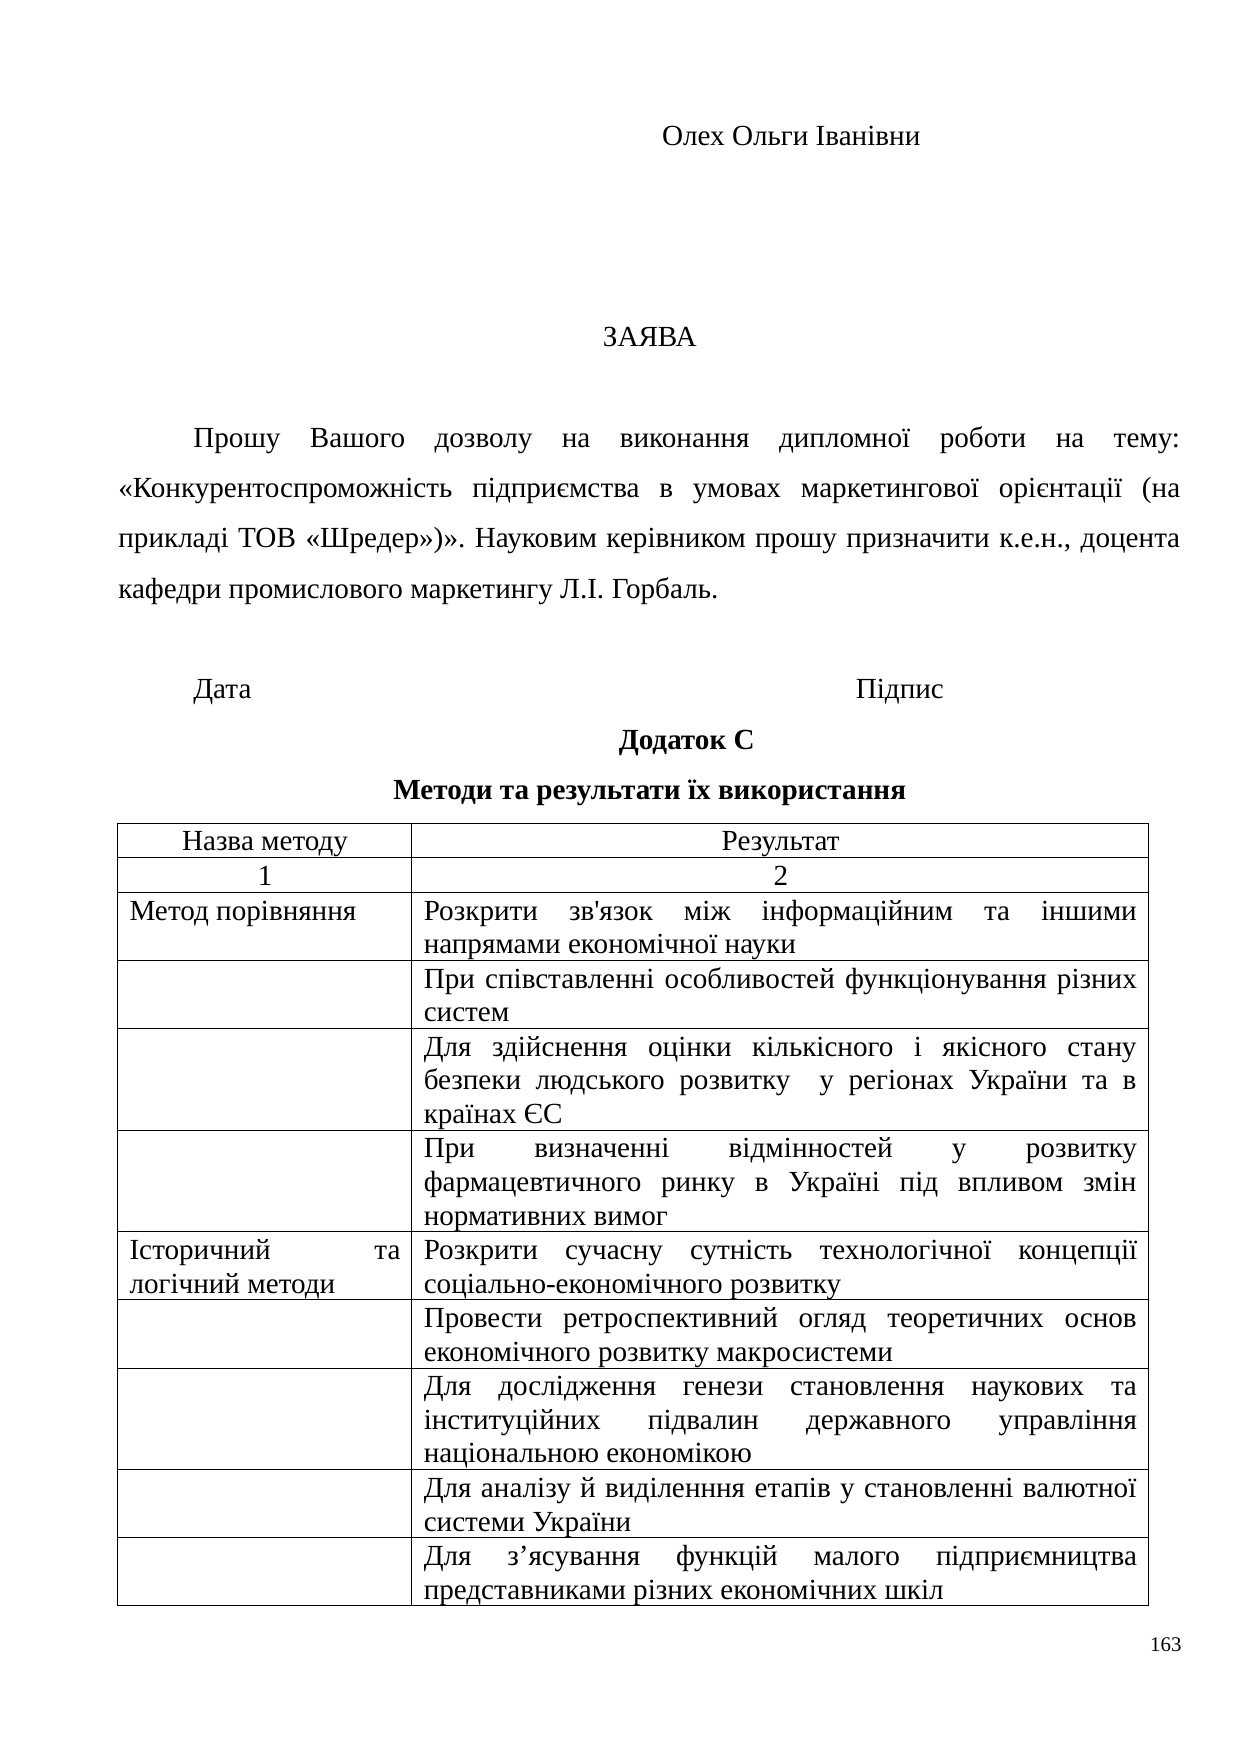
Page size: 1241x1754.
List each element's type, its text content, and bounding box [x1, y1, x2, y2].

text Дата Підпис [118, 672, 1181, 705]
text Методи та результати їх використання [118, 772, 1181, 806]
table_cell [118, 1131, 411, 1231]
table_cell [118, 1029, 411, 1129]
text ЗАЯВА [118, 319, 1181, 353]
table_cell Розкрити сучасну сутність технологічної концепції соціально-економічного розвитку [412, 1232, 1148, 1299]
table_cell [118, 961, 411, 1028]
table_cell Метод порівняння [118, 893, 411, 960]
table_cell Для дослідження генези становлення наукових та інституційних підвалин державного управління національною економікою [412, 1369, 1148, 1469]
table_cell Провести ретроспективний огляд теоретичних основ економічного розвитку макросистеми [412, 1300, 1148, 1367]
table_cell [118, 1470, 411, 1537]
table_header Результат [412, 824, 1148, 857]
table_cell Розкрити зв'язок між інформаційним та іншими напрямами економічної науки [412, 893, 1148, 960]
text Олех Ольги Іванівни [662, 118, 1181, 152]
table_cell [118, 1300, 411, 1367]
table_cell Історичний та логічний методи [118, 1232, 411, 1299]
table_cell 2 [412, 858, 1148, 892]
text Додаток С [118, 722, 1181, 755]
table_header Назва методу [118, 824, 411, 857]
table_cell Для з’ясування функцій малого підприємництва представниками різних економічних шкіл [412, 1538, 1148, 1605]
table_cell При визначенні відмінностей у розвитку фармацевтичного ринку в Україні під впливом змін нормативних вимог [412, 1131, 1148, 1231]
table_cell 1 [118, 858, 411, 892]
table_cell Для аналізу й виділенння етапів у становленні валютної системи України [412, 1470, 1148, 1537]
table_cell При співставленні особливостей функціонування різних систем [412, 961, 1148, 1028]
table_cell [118, 1538, 411, 1605]
table_cell [118, 1369, 411, 1469]
table_cell Для здійснення оцінки кількісного і якісного стану безпеки людського розвитку у регіонах України та в країнах ЄС [412, 1029, 1148, 1129]
text Прошу Вашого дозволу на виконання дипломної роботи на тему: «Конкурентоспроможність підприємства в умовах маркетингової орієнтації (на прикладі ТОВ «Шредер»)». Науковим керівником прошу призначити к.е.н., доцента кафедри промислового маркетингу Л.І. Горбаль. [118, 420, 1181, 604]
